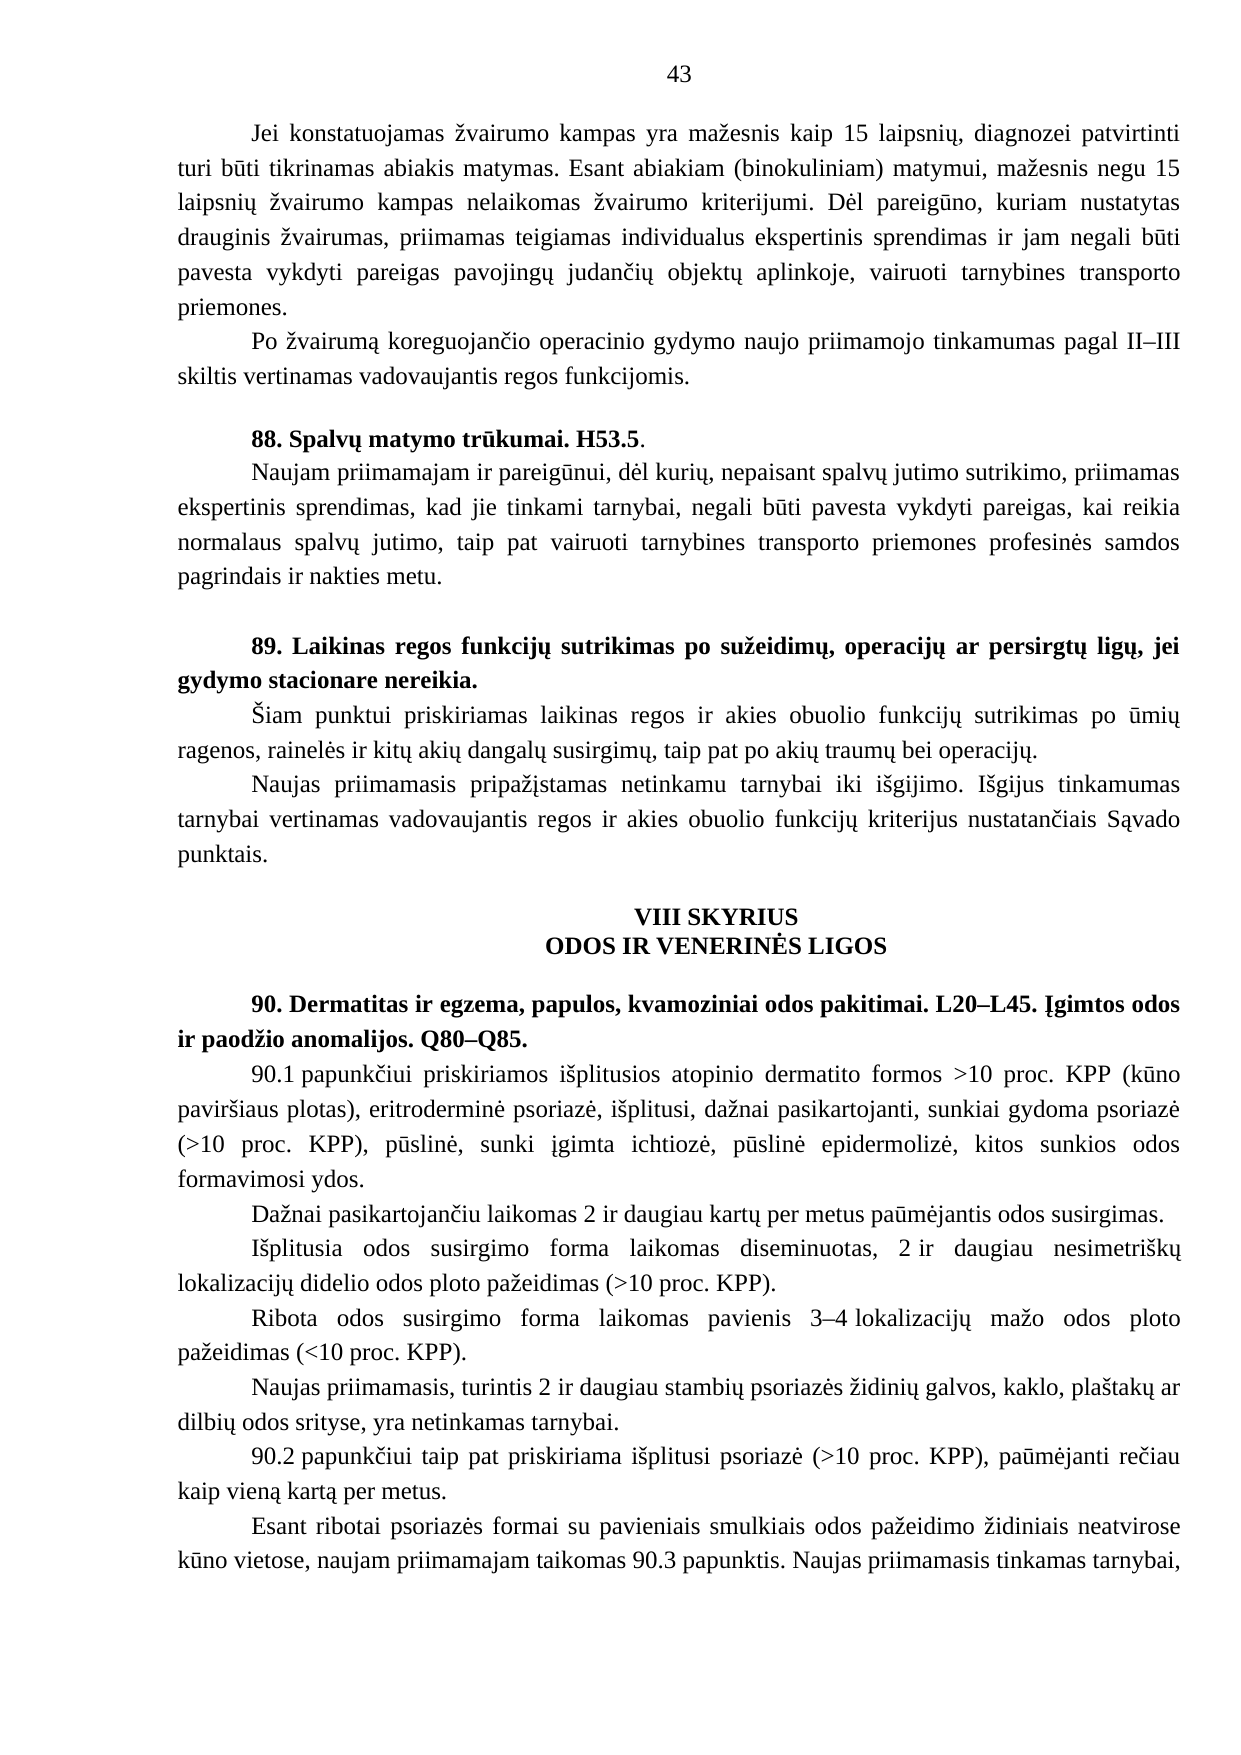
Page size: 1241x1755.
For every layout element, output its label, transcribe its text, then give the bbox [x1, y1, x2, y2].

text Šiam punktui priskiriamas laikinas regos ir akies obuolio funkcijų sutrikimas po ūmių ragenos, rainelės ir kitų akių dangalų susirgimų, taip pat po akių traumų bei operacijų. [177, 700, 1181, 764]
text 88. Spalvų matymo trūkumai. H53.5. [177, 424, 1181, 453]
text Dažnai pasikartojančiu laikomas 2 ir daugiau kartų per metus paūmėjantis odos susirgimas. [177, 1199, 1181, 1227]
text Naujas priimamasis pripažįstamas netinkamu tarnybai iki išgijimo. Išgijus tinkamumas tarnybai vertinamas vadovaujantis regos ir akies obuolio funkcijų kriterijus nustatančiais Sąvado punktais. [177, 769, 1181, 868]
text Po žvairumą koreguojančio operacinio gydymo naujo priimamojo tinkamumas pagal II–III skiltis vertinamas vadovaujantis regos funkcijomis. [177, 326, 1181, 390]
text Išplitusia odos susirgimo forma laikomas diseminuotas, 2 ir daugiau nesimetriškų lokalizacijų didelio odos ploto pažeidimas (>10 proc. KPP). [177, 1233, 1181, 1297]
text 89. Laikinas regos funkcijų sutrikimas po sužeidimų, operacijų ar persirgtų ligų, jei gydymo stacionare nereikia. [177, 631, 1181, 694]
text ODOS IR VENERINĖS LIGOS [177, 931, 1181, 960]
text 90.2 papunkčiui taip pat priskiriama išplitusi psoriazė (>10 proc. KPP), paūmėjanti rečiau kaip vieną kartą per metus. [177, 1441, 1181, 1505]
text Naujam priimamajam ir pareigūnui, dėl kurių, nepaisant spalvų jutimo sutrikimo, priimamas ekspertinis sprendimas, kad jie tinkami tarnybai, negali būti pavesta vykdyti pareigas, kai reikia normalaus spalvų jutimo, taip pat vairuoti tarnybines transporto priemones profesinės samdos pagrindais ir nakties metu. [177, 457, 1181, 590]
text Esant ribotai psoriazės formai su pavieniais smulkiais odos pažeidimo židiniais neatvirose kūno vietose, naujam priimamajam taikomas 90.3 papunktis. Naujas priimamasis tinkamas tarnybai, [177, 1511, 1181, 1574]
text 90. Dermatitas ir egzema, papulos, kvamoziniai odos pakitimai. L20–L45. Įgimtos odos ir paodžio anomalijos. Q80–Q85. [177, 989, 1181, 1052]
text Ribota odos susirgimo forma laikomas pavienis 3–4 lokalizacijų mažo odos ploto pažeidimas (<10 proc. KPP). [177, 1303, 1181, 1366]
text VIII SKYRIUS [177, 902, 1181, 931]
text Jei konstatuojamas žvairumo kampas yra mažesnis kaip 15 laipsnių, diagnozei patvirtinti turi būti tikrinamas abiakis matymas. Esant abiakiam (binokuliniam) matymui, mažesnis negu 15 laipsnių žvairumo kampas nelaikomas žvairumo kriterijumi. Dėl pareigūno, kuriam nustatytas drauginis žvairumas, priimamas teigiamas individualus ekspertinis sprendimas ir jam negali būti pavesta vykdyti pareigas pavojingų judančių objektų aplinkoje, vairuoti tarnybines transporto priemones. [177, 118, 1181, 320]
text 90.1 papunkčiui priskiriamos išplitusios atopinio dermatito formos >10 proc. KPP (kūno paviršiaus plotas), eritroderminė psoriazė, išplitusi, dažnai pasikartojanti, sunkiai gydoma psoriazė (>10 proc. KPP), pūslinė, sunki įgimta ichtiozė, pūslinė epidermolizė, kitos sunkios odos formavimosi ydos. [177, 1059, 1181, 1192]
text Naujas priimamasis, turintis 2 ir daugiau stambių psoriazės židinių galvos, kaklo, plaštakų ar dilbių odos srityse, yra netinkamas tarnybai. [177, 1372, 1181, 1436]
